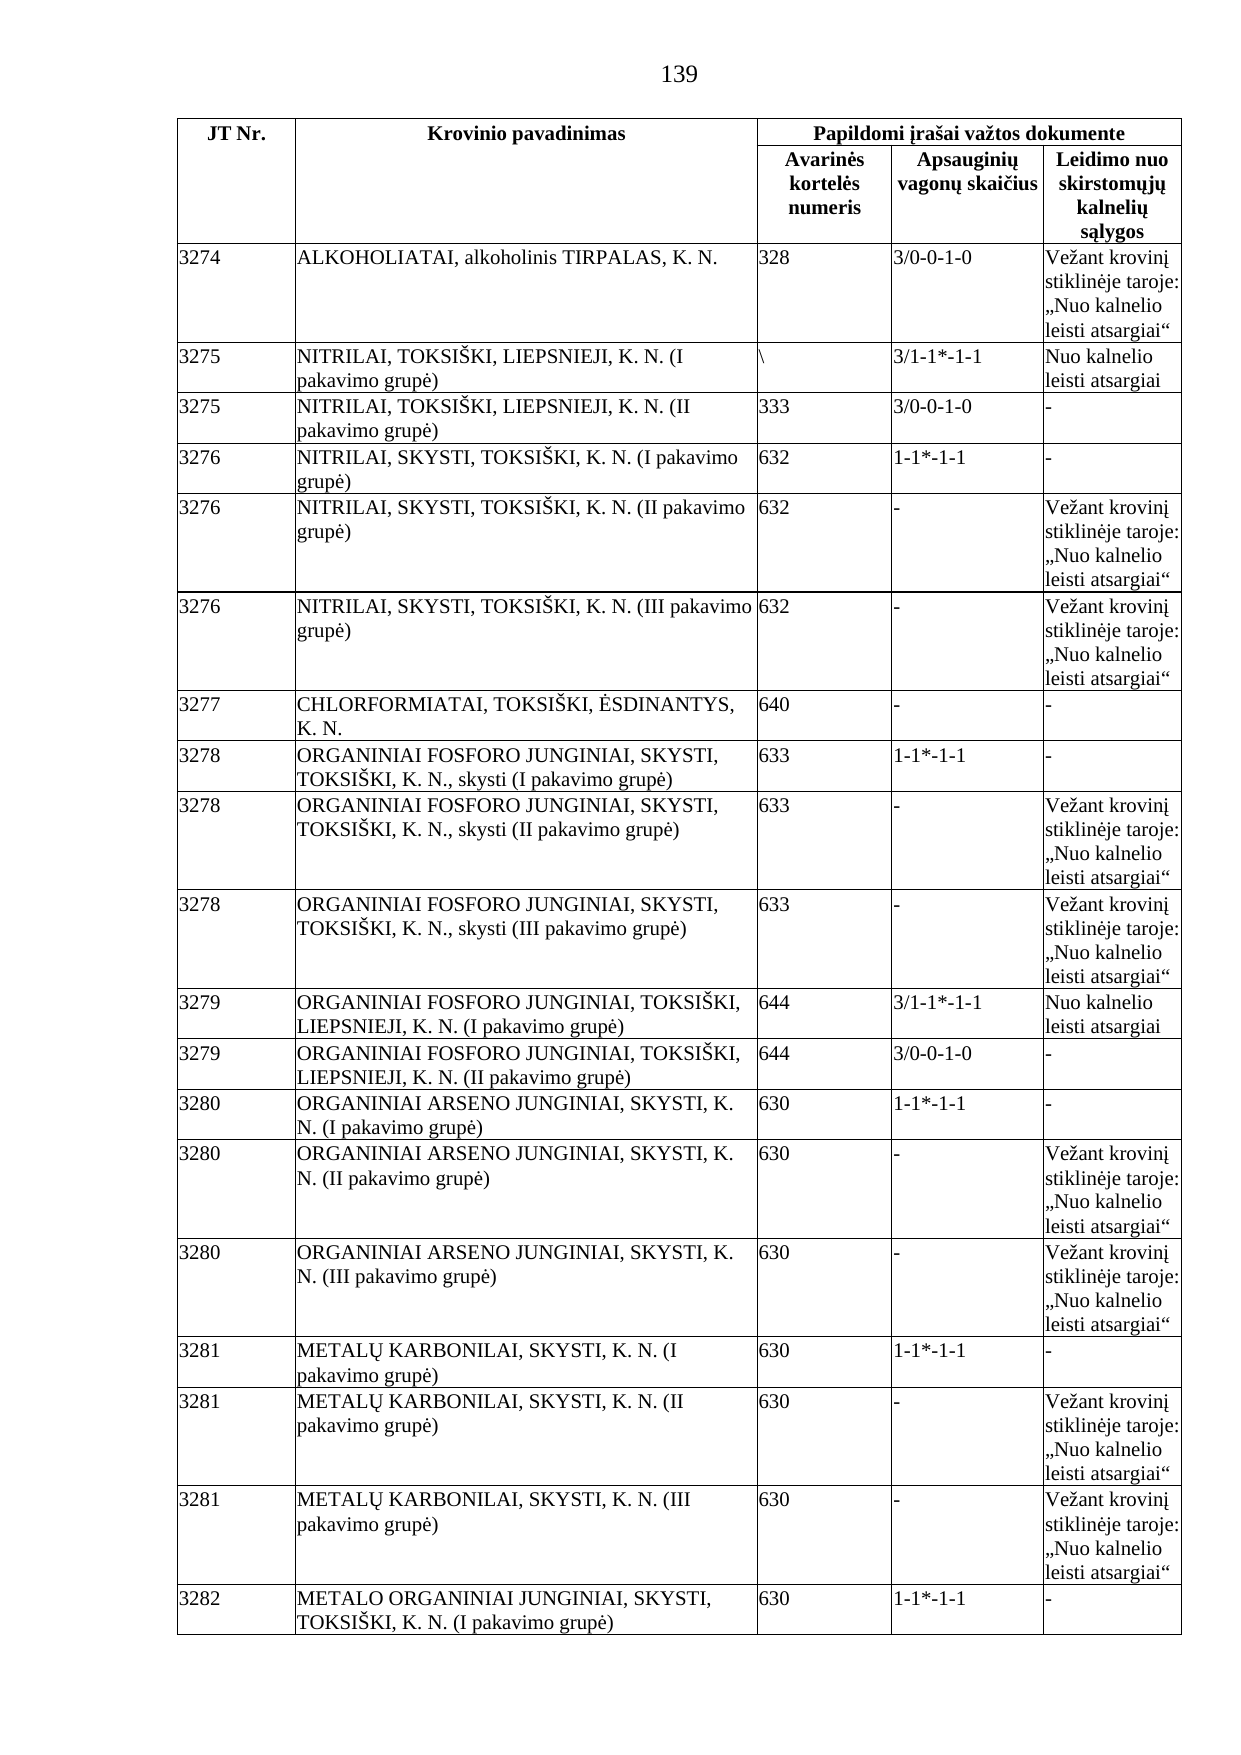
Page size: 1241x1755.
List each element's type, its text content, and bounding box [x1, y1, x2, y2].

table_cell Apsauginių vagonų skaičius [892, 146, 1043, 243]
table_cell NITRILAI, TOKSIŠKI, LIEPSNIEJI, K. N. (II pakavimo grupė) [296, 393, 757, 442]
table_cell Vežant krovinį stiklinėje taroje: „Nuo kalnelio leisti atsargiai“ [1044, 1486, 1181, 1584]
table_cell 3281 [178, 1388, 295, 1485]
table_cell 3280 [178, 1140, 295, 1238]
table_cell ORGANINIAI ARSENO JUNGINIAI, SKYSTI, K. N. (II pakavimo grupė) [296, 1140, 757, 1238]
table_cell - [1044, 393, 1181, 442]
table_cell 1-1*-1-1 [892, 444, 1043, 493]
table_cell - [892, 1388, 1043, 1485]
table_cell METALO ORGANINIAI JUNGINIAI, SKYSTI, TOKSIŠKI, K. N. (I pakavimo grupė) [296, 1585, 757, 1634]
table_cell 630 [758, 1239, 891, 1336]
table_cell NITRILAI, SKYSTI, TOKSIŠKI, K. N. (III pakavimo grupė) [296, 593, 757, 690]
table_cell - [892, 1239, 1043, 1336]
table_cell ORGANINIAI ARSENO JUNGINIAI, SKYSTI, K. N. (III pakavimo grupė) [296, 1239, 757, 1336]
table_cell 1-1*-1-1 [892, 741, 1043, 791]
table_cell 630 [758, 1388, 891, 1485]
table_cell \ [758, 343, 891, 392]
table_cell 3/1-1*-1-1 [892, 343, 1043, 392]
table_cell - [892, 494, 1043, 591]
table_cell 3276 [178, 444, 295, 493]
table_cell 3/0-0-1-0 [892, 244, 1043, 342]
table_cell 1-1*-1-1 [892, 1337, 1043, 1387]
table_cell 328 [758, 244, 891, 342]
table_header Papildomi įrašai važtos dokumente [758, 119, 1181, 144]
table_cell 630 [758, 1090, 891, 1139]
table_cell 3282 [178, 1585, 295, 1634]
table_cell - [1044, 691, 1181, 740]
table_cell Nuo kalnelio leisti atsargiai [1044, 989, 1181, 1038]
table_cell Nuo kalnelio leisti atsargiai [1044, 343, 1181, 392]
table_cell - [1044, 1090, 1181, 1139]
table_cell Vežant krovinį stiklinėje taroje: „Nuo kalnelio leisti atsargiai“ [1044, 1239, 1181, 1336]
table_cell CHLORFORMIATAI, TOKSIŠKI, ĖSDINANTYS, K. N. [296, 691, 757, 740]
table_cell - [1044, 1337, 1181, 1387]
table_cell 630 [758, 1585, 891, 1634]
table_cell 644 [758, 1039, 891, 1089]
table_cell - [892, 890, 1043, 988]
table_header JT Nr. [178, 119, 295, 243]
table_cell 644 [758, 989, 891, 1038]
table_cell 3279 [178, 1039, 295, 1089]
table_cell - [1044, 1039, 1181, 1089]
table_cell 3275 [178, 343, 295, 392]
table_cell 3276 [178, 593, 295, 690]
table_cell - [892, 792, 1043, 889]
table_cell NITRILAI, SKYSTI, TOKSIŠKI, K. N. (II pakavimo grupė) [296, 494, 757, 591]
table_cell ALKOHOLIATAI, alkoholinis TIRPALAS, K. N. [296, 244, 757, 342]
table_cell 333 [758, 393, 891, 442]
table_cell Vežant krovinį stiklinėje taroje: „Nuo kalnelio leisti atsargiai“ [1044, 890, 1181, 988]
table_cell METALŲ KARBONILAI, SKYSTI, K. N. (II pakavimo grupė) [296, 1388, 757, 1485]
table_cell 640 [758, 691, 891, 740]
table_cell 3/0-0-1-0 [892, 393, 1043, 442]
table_cell Vežant krovinį stiklinėje taroje: „Nuo kalnelio leisti atsargiai“ [1044, 593, 1181, 690]
table_cell 3278 [178, 741, 295, 791]
table_cell 3275 [178, 393, 295, 442]
table_cell - [1044, 1585, 1181, 1634]
table_cell 3276 [178, 494, 295, 591]
table_cell 632 [758, 494, 891, 591]
table_cell ORGANINIAI FOSFORO JUNGINIAI, SKYSTI, TOKSIŠKI, K. N., skysti (III pakavimo grupė) [296, 890, 757, 988]
table_cell 3280 [178, 1090, 295, 1139]
table_cell - [1044, 741, 1181, 791]
table_cell 633 [758, 890, 891, 988]
table_cell Vežant krovinį stiklinėje taroje: „Nuo kalnelio leisti atsargiai“ [1044, 1388, 1181, 1485]
table_cell 3281 [178, 1337, 295, 1387]
table_cell 3280 [178, 1239, 295, 1336]
table_cell 632 [758, 593, 891, 690]
table_cell ORGANINIAI FOSFORO JUNGINIAI, TOKSIŠKI, LIEPSNIEJI, K. N. (I pakavimo grupė) [296, 989, 757, 1038]
table_cell 3281 [178, 1486, 295, 1584]
table_cell Leidimo nuo skirstomųjų kalnelių sąlygos [1044, 146, 1181, 243]
table_cell 630 [758, 1337, 891, 1387]
table_header Krovinio pavadinimas [296, 119, 757, 243]
table_cell 3/1-1*-1-1 [892, 989, 1043, 1038]
table_cell NITRILAI, TOKSIŠKI, LIEPSNIEJI, K. N. (I pakavimo grupė) [296, 343, 757, 392]
table_cell METALŲ KARBONILAI, SKYSTI, K. N. (III pakavimo grupė) [296, 1486, 757, 1584]
table_cell 3278 [178, 792, 295, 889]
table_cell ORGANINIAI FOSFORO JUNGINIAI, SKYSTI, TOKSIŠKI, K. N., skysti (I pakavimo grupė) [296, 741, 757, 791]
table_cell 3274 [178, 244, 295, 342]
table_cell - [892, 691, 1043, 740]
table_cell Vežant krovinį stiklinėje taroje: „Nuo kalnelio leisti atsargiai“ [1044, 792, 1181, 889]
table_cell ORGANINIAI FOSFORO JUNGINIAI, SKYSTI, TOKSIŠKI, K. N., skysti (II pakavimo grupė) [296, 792, 757, 889]
table_cell - [892, 593, 1043, 690]
table_cell 632 [758, 444, 891, 493]
table_cell - [892, 1140, 1043, 1238]
table_cell Vežant krovinį stiklinėje taroje: „Nuo kalnelio leisti atsargiai“ [1044, 494, 1181, 591]
table_cell 633 [758, 792, 891, 889]
table_cell 630 [758, 1140, 891, 1238]
table_cell Vežant krovinį stiklinėje taroje: „Nuo kalnelio leisti atsargiai“ [1044, 1140, 1181, 1238]
table_cell Vežant krovinį stiklinėje taroje: „Nuo kalnelio leisti atsargiai“ [1044, 244, 1181, 342]
table_cell NITRILAI, SKYSTI, TOKSIŠKI, K. N. (I pakavimo grupė) [296, 444, 757, 493]
table_cell 633 [758, 741, 891, 791]
table_cell - [1044, 444, 1181, 493]
table_cell 3279 [178, 989, 295, 1038]
table_cell 3277 [178, 691, 295, 740]
table_cell ORGANINIAI ARSENO JUNGINIAI, SKYSTI, K. N. (I pakavimo grupė) [296, 1090, 757, 1139]
table_cell - [892, 1486, 1043, 1584]
table_cell 630 [758, 1486, 891, 1584]
table_cell Avarinės kortelės numeris [758, 146, 891, 243]
table_cell 1-1*-1-1 [892, 1585, 1043, 1634]
table_cell 3278 [178, 890, 295, 988]
table_cell METALŲ KARBONILAI, SKYSTI, K. N. (I pakavimo grupė) [296, 1337, 757, 1387]
table_cell 1-1*-1-1 [892, 1090, 1043, 1139]
table_cell 3/0-0-1-0 [892, 1039, 1043, 1089]
table_cell ORGANINIAI FOSFORO JUNGINIAI, TOKSIŠKI, LIEPSNIEJI, K. N. (II pakavimo grupė) [296, 1039, 757, 1089]
